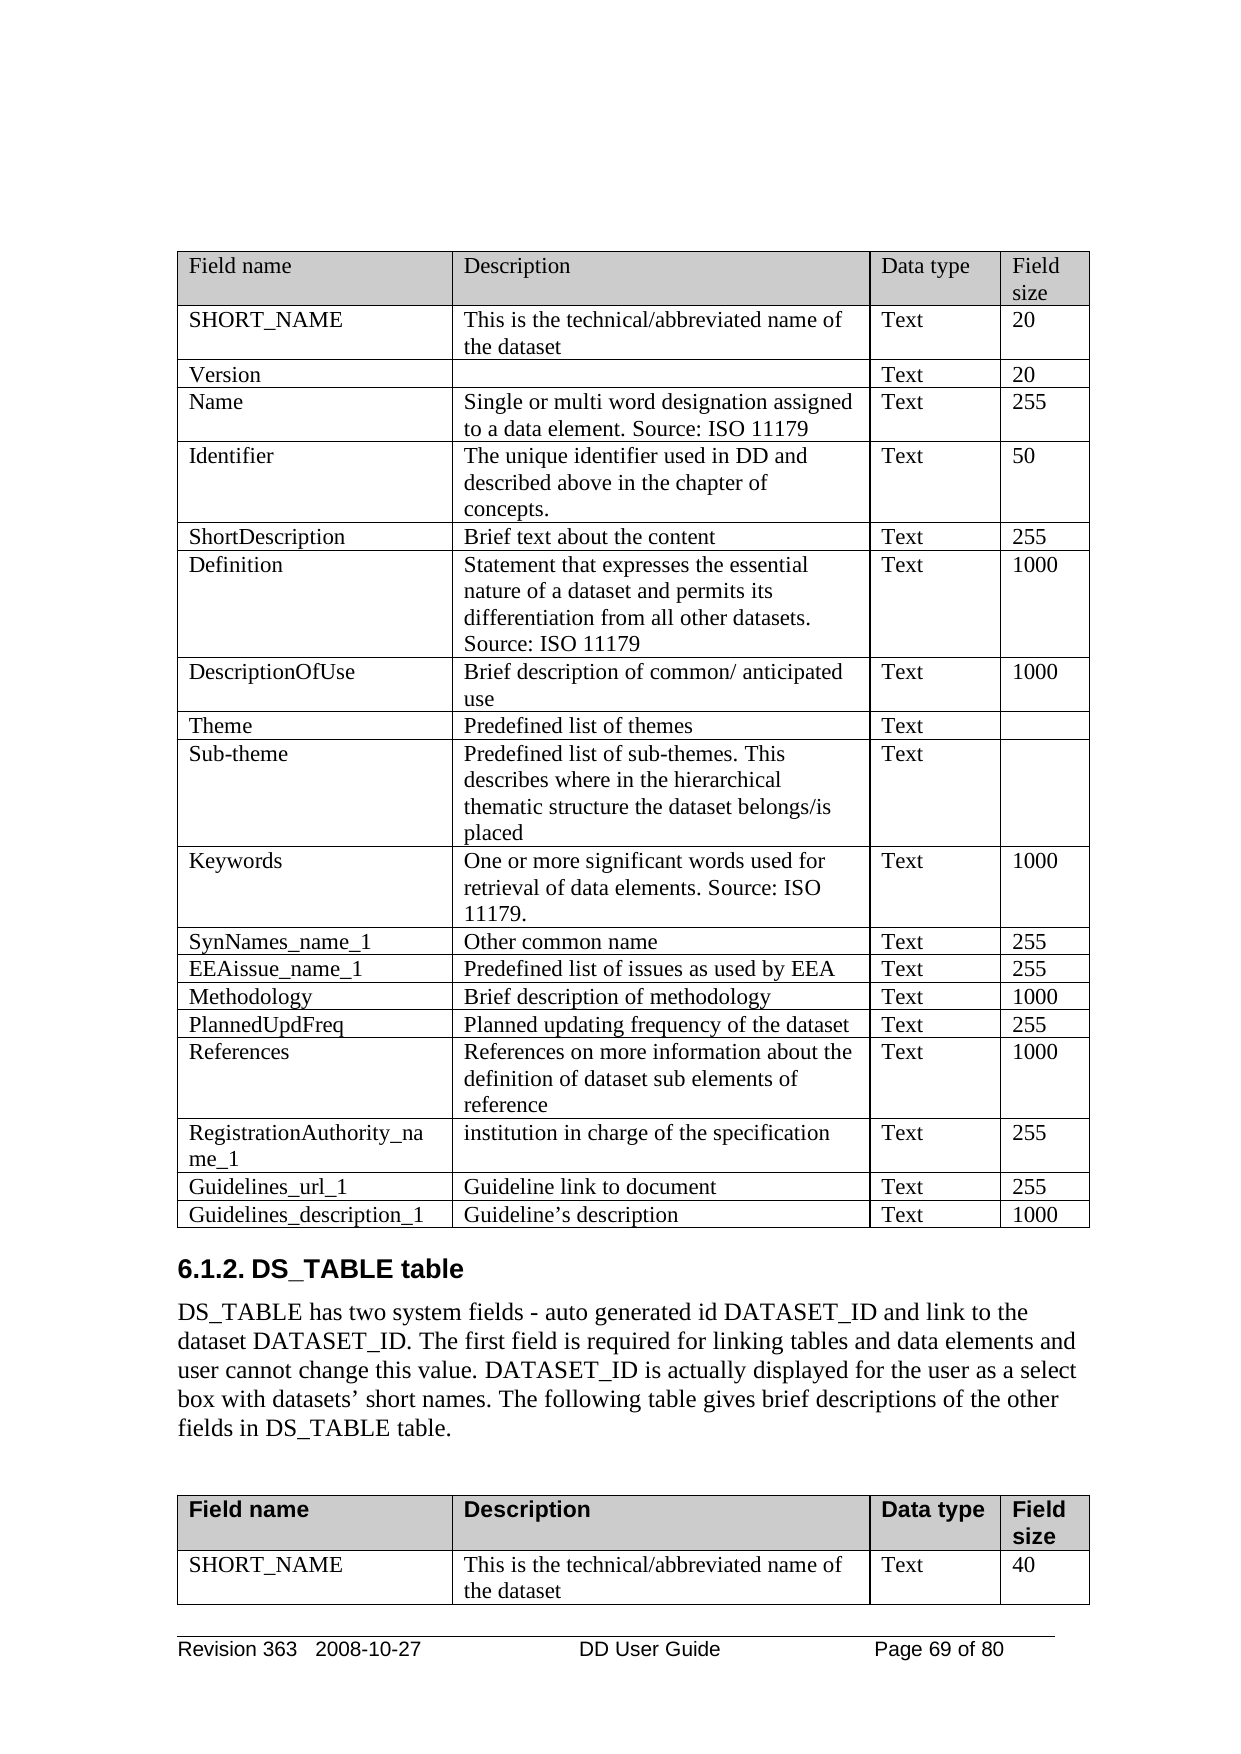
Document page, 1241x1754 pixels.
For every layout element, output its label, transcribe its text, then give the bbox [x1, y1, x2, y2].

table_cell 20 [1001, 360, 1089, 387]
table_cell Text [871, 523, 1000, 549]
table_cell 1000 [1001, 847, 1089, 927]
table_cell Guidelines_description_1 [178, 1201, 452, 1227]
table_cell 255 [1001, 1119, 1089, 1172]
table_cell Identifier [178, 442, 452, 522]
table_cell Text [871, 983, 1000, 1009]
table_cell 20 [1001, 306, 1089, 359]
table_cell Definition [178, 551, 452, 657]
table_cell RegistrationAuthority_name_1 [178, 1119, 452, 1172]
table_cell Sub-theme [178, 740, 452, 846]
table_cell Text [871, 1173, 1000, 1199]
table_cell Text [871, 1201, 1000, 1227]
table_cell Text [871, 740, 1000, 846]
table_cell Text [871, 360, 1000, 387]
table_header Field size [1001, 252, 1089, 305]
table_cell Statement that expresses the essential nature of a dataset and permits its differentiation from all other datasets. Source: ISO 11179 [453, 551, 869, 657]
table_header Field name [178, 1496, 452, 1550]
table_cell Text [871, 658, 1000, 711]
table_cell Text [871, 442, 1000, 522]
table_cell SHORT_NAME [178, 1551, 452, 1604]
table_cell This is the technical/abbreviated name of the dataset [453, 306, 869, 359]
table_cell SynNames_name_1 [178, 928, 452, 954]
table_cell 255 [1001, 388, 1089, 441]
table_cell Keywords [178, 847, 452, 927]
table_cell Text [871, 1010, 1000, 1037]
table_cell Guidelines_url_1 [178, 1173, 452, 1199]
table_cell [1001, 740, 1089, 846]
table_cell Other common name [453, 928, 869, 954]
table_cell institution in charge of the specification [453, 1119, 869, 1172]
table_cell Methodology [178, 983, 452, 1009]
table_cell 1000 [1001, 658, 1089, 711]
table_cell 50 [1001, 442, 1089, 522]
table_cell 255 [1001, 1173, 1089, 1199]
table_cell One or more significant words used for retrieval of data elements. Source: ISO 11179. [453, 847, 869, 927]
table_cell 255 [1001, 955, 1089, 982]
table_cell DescriptionOfUse [178, 658, 452, 711]
table_cell 255 [1001, 1010, 1089, 1037]
table_cell 255 [1001, 523, 1089, 549]
table_cell 1000 [1001, 1038, 1089, 1118]
table_cell [453, 360, 869, 387]
table_cell This is the technical/abbreviated name of the dataset [453, 1551, 869, 1604]
table_cell Planned updating frequency of the dataset [453, 1010, 869, 1037]
table_cell SHORT_NAME [178, 306, 452, 359]
table_cell Text [871, 388, 1000, 441]
table_header Field name [178, 252, 452, 305]
table_header Description [453, 1496, 869, 1550]
table_cell Guideline link to document [453, 1173, 869, 1199]
table_cell 1000 [1001, 1201, 1089, 1227]
table_cell Text [871, 551, 1000, 657]
table_cell Brief description of methodology [453, 983, 869, 1009]
table_cell 40 [1001, 1551, 1089, 1604]
table_cell The unique identifier used in DD and described above in the chapter of concepts. [453, 442, 869, 522]
text DS_TABLE has two system fields - auto generated id DATASET_ID and link to the dataset DATASET_ID. The first field is required for linking tables and data elements and user cannot change this value. DATASET_ID is actually displayed for the user as a select box with datasets’ short names. The following table gives brief descriptions of the other fields in DS_TABLE table. [177, 1297, 1092, 1442]
table_cell Text [871, 1119, 1000, 1172]
table_cell Text [871, 1551, 1000, 1604]
table_cell Theme [178, 712, 452, 738]
table_cell Predefined list of sub-themes. This describes where in the hierarchical thematic structure the dataset belongs/is placed [453, 740, 869, 846]
table_cell 255 [1001, 928, 1089, 954]
table_cell PlannedUpdFreq [178, 1010, 452, 1037]
table_cell Text [871, 712, 1000, 738]
table_cell Text [871, 928, 1000, 954]
table_header Description [453, 252, 869, 305]
table_cell [1001, 712, 1089, 738]
table_cell Predefined list of issues as used by EEA [453, 955, 869, 982]
table_cell Text [871, 955, 1000, 982]
table_cell Text [871, 306, 1000, 359]
table_cell Brief text about the content [453, 523, 869, 549]
table_cell EEAissue_name_1 [178, 955, 452, 982]
table_cell Brief description of common/ anticipated use [453, 658, 869, 711]
table_cell ShortDescription [178, 523, 452, 549]
table_cell Text [871, 1038, 1000, 1118]
table_header Field size [1001, 1496, 1089, 1550]
table_cell Predefined list of themes [453, 712, 869, 738]
table_cell 1000 [1001, 983, 1089, 1009]
table_cell Version [178, 360, 452, 387]
table_cell 1000 [1001, 551, 1089, 657]
table_cell Name [178, 388, 452, 441]
table_cell References [178, 1038, 452, 1118]
table_cell Text [871, 847, 1000, 927]
table_header Data type [871, 1496, 1000, 1550]
table_cell Guideline’s description [453, 1201, 869, 1227]
subtitle DS_TABLE table [177, 1253, 1092, 1284]
table_cell References on more information about the definition of dataset sub elements of reference [453, 1038, 869, 1118]
table_cell Single or multi word designation assigned to a data element. Source: ISO 11179 [453, 388, 869, 441]
table_header Data type [871, 252, 1000, 305]
